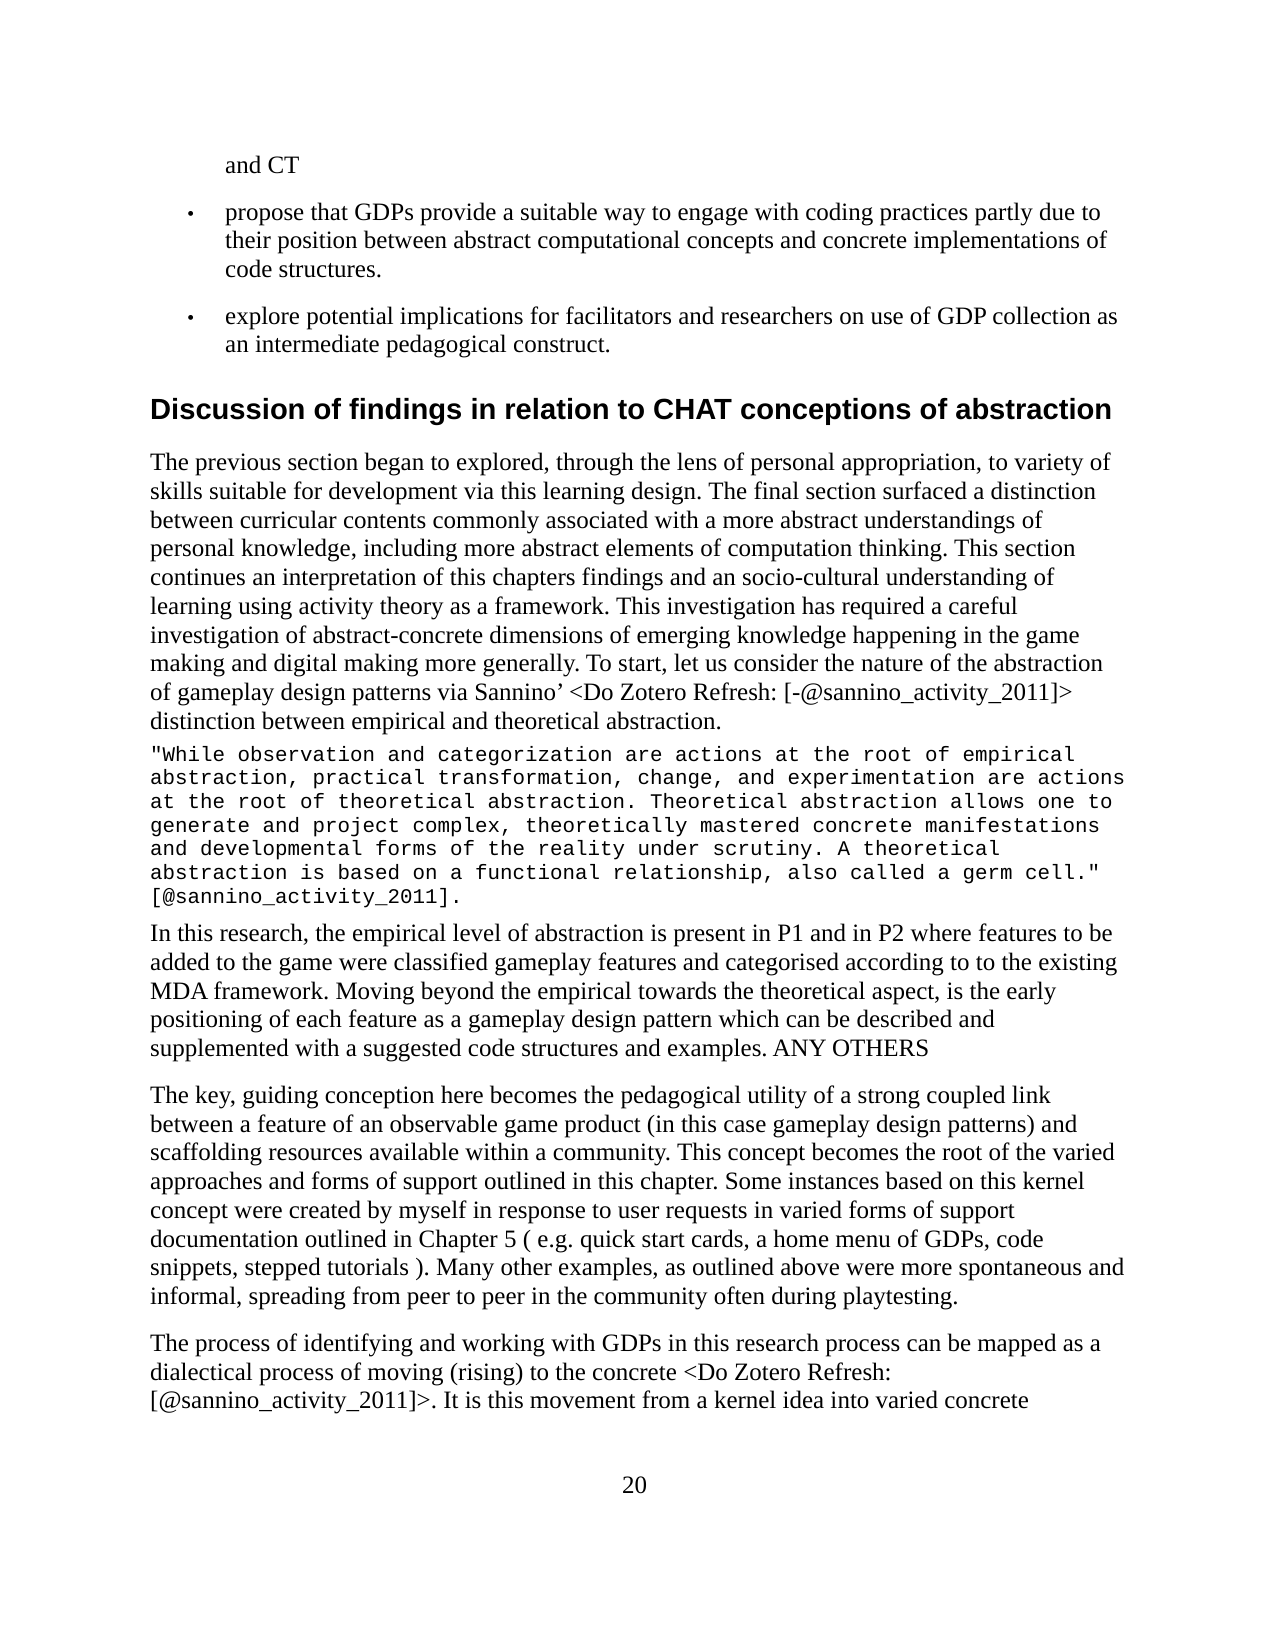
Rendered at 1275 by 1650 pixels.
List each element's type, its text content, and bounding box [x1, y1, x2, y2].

text The previous section began to explored, through the lens of personal appropriation, to variety of skills suitable for development via this learning design. The final section surfaced a distinction between curricular contents commonly associated with a more abstract understandings of personal knowledge, including more abstract elements of computation thinking. This section continues an interpretation of this chapters findings and an socio-cultural understanding of learning using activity theory as a framework. This investigation has required a careful investigation of abstract-concrete dimensions of emerging knowledge happening in the game making and digital making more generally. To start, let us consider the nature of the abstraction of gameplay design patterns via Sannino’ <Do Zotero Refresh: [-@sannino_activity_2011]> distinction between empirical and theoretical abstraction. [150, 447, 1125, 735]
list propose that GDPs provide a suitable way to engage with coding practices partly due to their position between abstract computational concepts and concrete implementations of code structures. [187, 197, 1125, 283]
text The key, guiding conception here becomes the pedagogical utility of a strong coupled link between a feature of an observable game product (in this case gameplay design patterns) and scaffolding resources available within a community. This concept becomes the root of the varied approaches and forms of support outlined in this chapter. Some instances based on this kernel concept were created by myself in response to user requests in varied forms of support documentation outlined in Chapter 5 ( e.g. quick start cards, a home menu of GDPs, code snippets, stepped tutorials ). Many other examples, as outlined above were more spontaneous and informal, spreading from peer to peer in the community often during playtesting. [150, 1080, 1125, 1310]
text The process of identifying and working with GDPs in this research process can be mapped as a dialectical process of moving (rising) to the concrete <Do Zotero Refresh: [@sannino_activity_2011]>. It is this movement from a kernel idea into varied concrete [150, 1328, 1125, 1414]
text In this research, the empirical level of abstraction is present in P1 and in P2 where features to be added to the game were classified gameplay features and categorised according to to the existing MDA framework. Moving beyond the empirical towards the theoretical aspect, is the early positioning of each feature as a gameplay design pattern which can be described and supplemented with a suggested code structures and examples. ANY OTHERS [150, 918, 1125, 1062]
list explore potential implications for facilitators and researchers on use of GDP collection as an intermediate pedagogical construct. [187, 301, 1125, 358]
subtitle Discussion of findings in relation to CHAT conceptions of abstraction [150, 392, 1125, 426]
list and CT [187, 150, 1125, 179]
text "While observation and categorization are actions at the root of empirical abstraction, practical transformation, change, and experimentation are actions at the root of theoretical abstraction. Theoretical abstraction allows one to generate and project complex, theoretically mastered concrete manifestations and developmental forms of the reality under scrutiny. A theoretical abstraction is based on a functional relationship, also called a germ cell." [@sannino_activity_2011]. [150, 744, 1125, 909]
